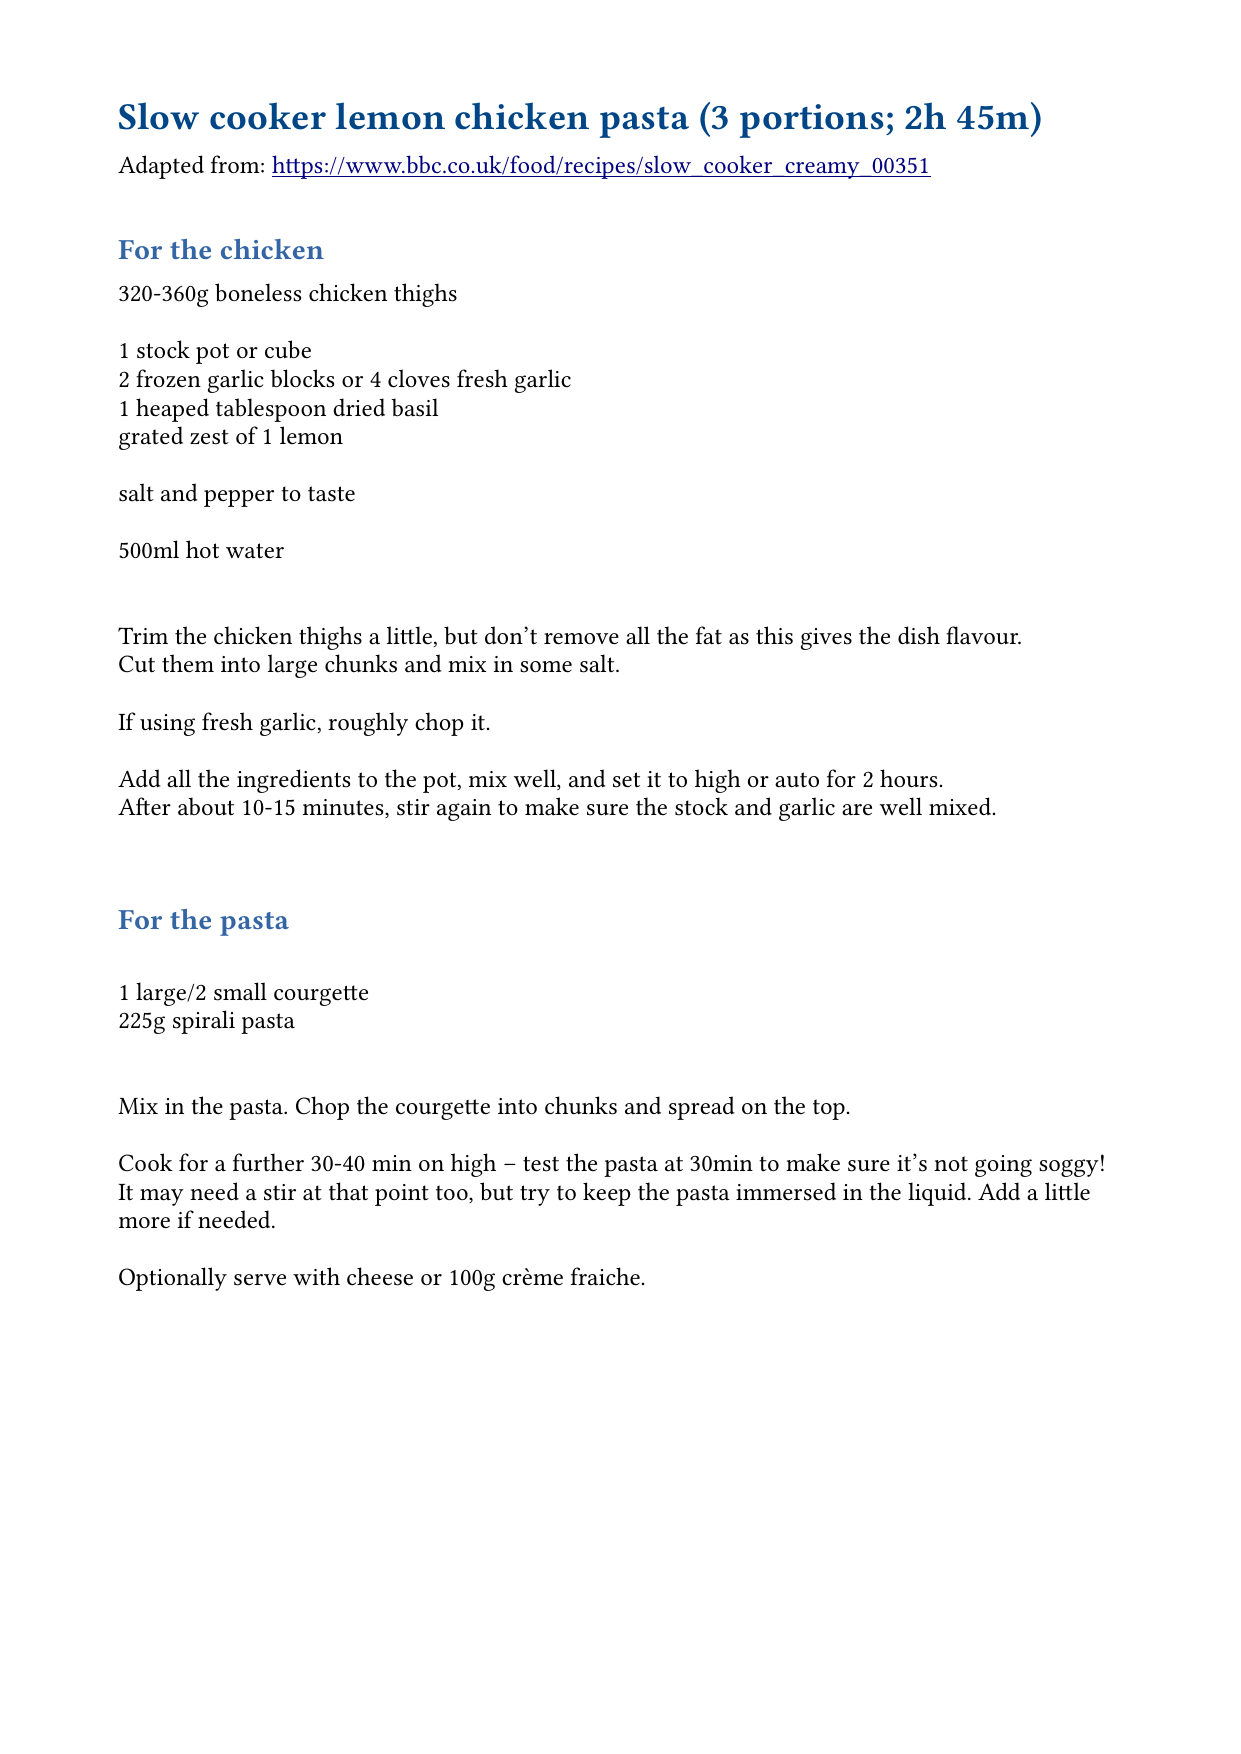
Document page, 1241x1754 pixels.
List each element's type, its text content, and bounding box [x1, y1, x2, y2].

text 225g spirali pasta [118, 1007, 1122, 1035]
text Add all the ingredients to the pot, mix well, and set it to high or auto for 2 hours. [118, 764, 1122, 793]
text salt and pepper to taste [118, 479, 1122, 508]
text Adapted from: https://www.bbc.co.uk/food/recipes/slow_cooker_creamy_00351 [118, 152, 1122, 180]
text 1 heaped tablespoon dried basil [118, 393, 1122, 422]
text grated zest of 1 lemon [118, 422, 1122, 451]
text 500ml hot water [118, 536, 1122, 565]
subtitle For the pasta [118, 904, 1122, 937]
text Trim the chicken thighs a little, but don’t remove all the fat as this gives the dish flavour. [118, 622, 1122, 650]
text After about 10-15 minutes, stir again to make sure the stock and garlic are well mixed. [118, 793, 1122, 822]
text 320-360g boneless chicken thighs [118, 279, 1122, 308]
text If using fresh garlic, roughly chop it. [118, 707, 1122, 736]
text 1 stock pot or cube [118, 336, 1122, 365]
text Mix in the pasta. Chop the courgette into chunks and spread on the top. [118, 1092, 1122, 1121]
subtitle Slow cooker lemon chicken pasta (3 portions; 2h 45m) [118, 96, 1122, 139]
text Cook for a further 30-40 min on high – test the pasta at 30min to make sure it’s not going soggy! It may need a stir at that point too, but try to keep the pasta immersed in the liquid. Add a little more if needed. [118, 1149, 1122, 1235]
text Optionally serve with cheese or 100g crème fraiche. [118, 1263, 1122, 1292]
subtitle For the chicken [118, 234, 1122, 267]
text Cut them into large chunks and mix in some salt. [118, 650, 1122, 679]
text 1 large/2 small courgette [118, 978, 1122, 1007]
text 2 frozen garlic blocks or 4 cloves fresh garlic [118, 365, 1122, 393]
